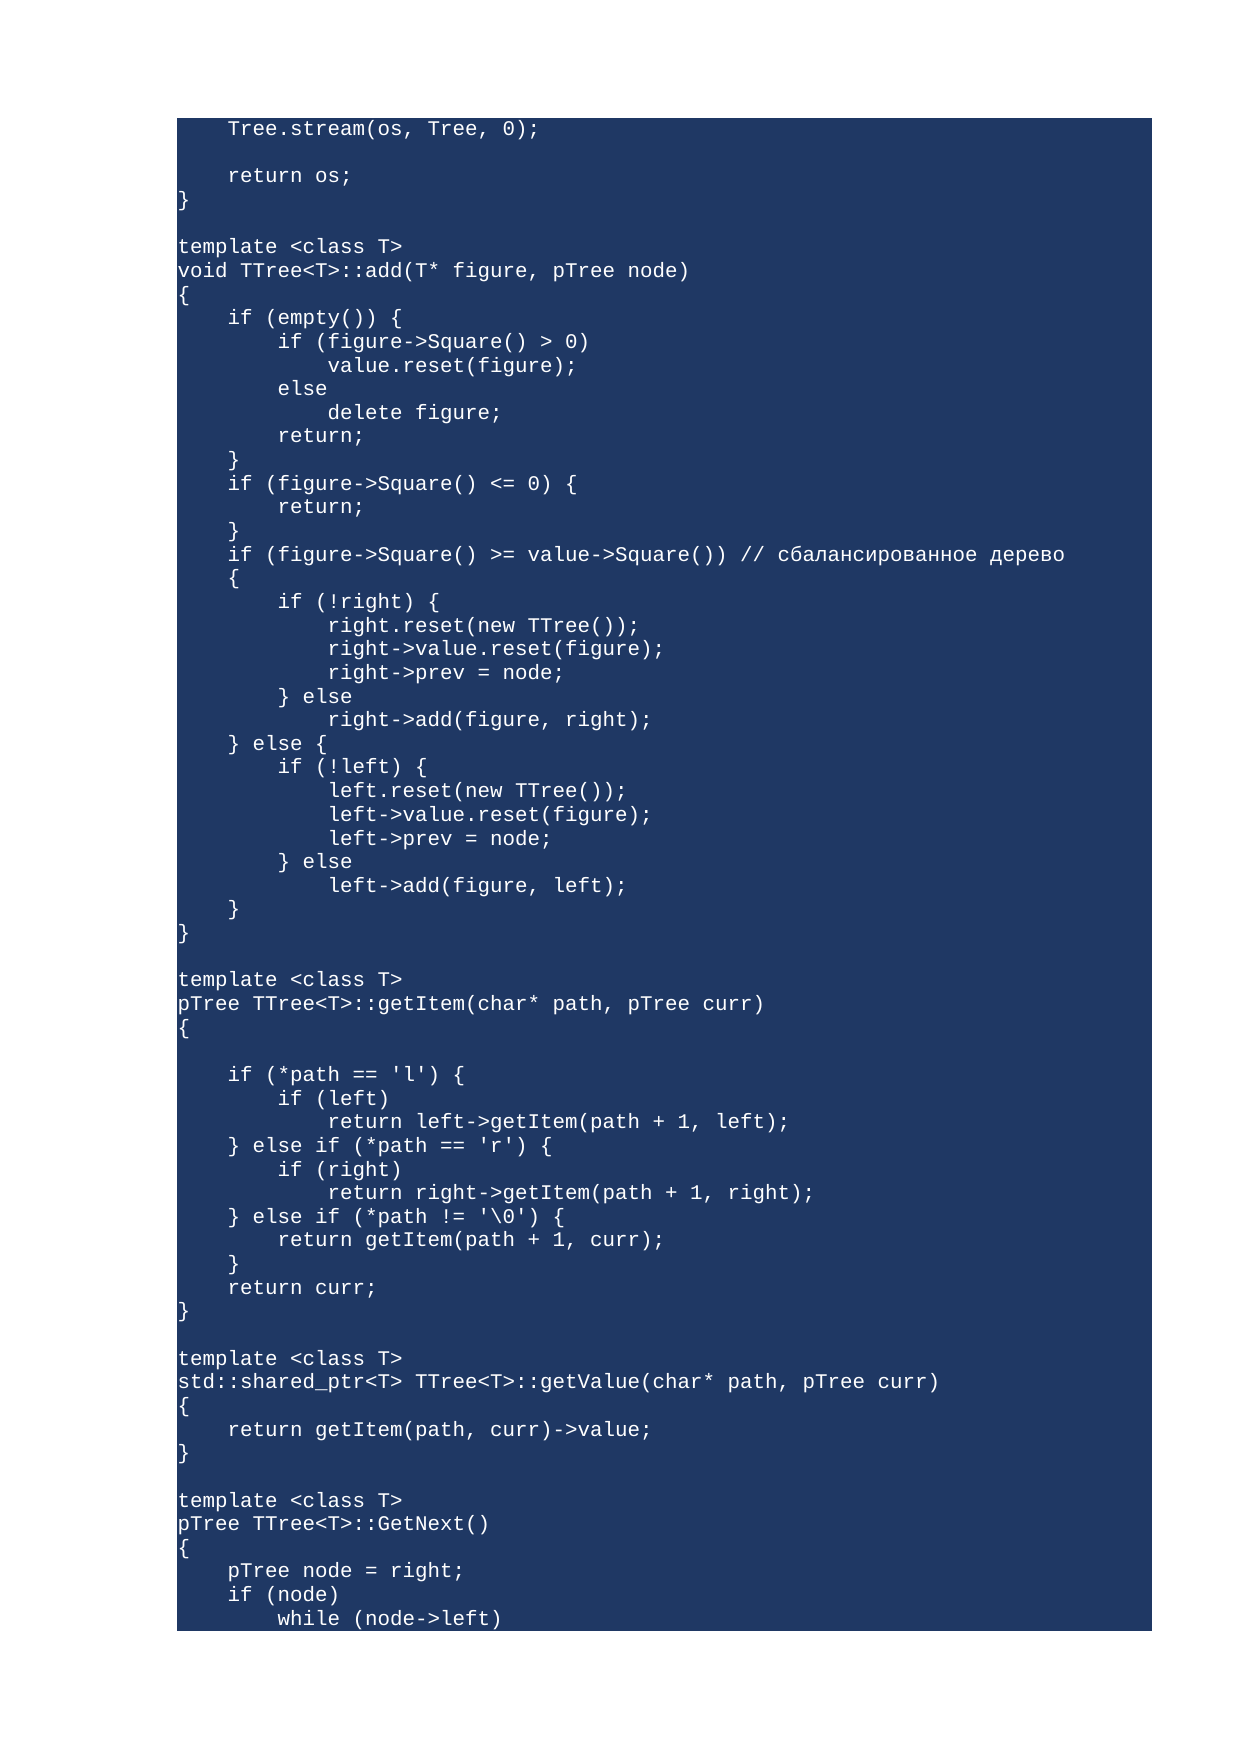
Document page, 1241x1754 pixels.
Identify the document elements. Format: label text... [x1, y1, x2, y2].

text { [177, 567, 1152, 591]
text template <class T> [177, 236, 1152, 260]
text right->value.reset(figure); [177, 638, 1152, 662]
text { [177, 1395, 1152, 1419]
text pTree TTree<T>::GetNext() [177, 1513, 1152, 1537]
text } [177, 1253, 1152, 1277]
text template <class T> [177, 969, 1152, 993]
text { [177, 1537, 1152, 1561]
text delete figure; [177, 402, 1152, 426]
text if (node) [177, 1584, 1152, 1608]
text else [177, 378, 1152, 402]
text if (empty()) { [177, 307, 1152, 331]
text left->add(figure, left); [177, 875, 1152, 898]
text } [177, 520, 1152, 544]
text } [177, 1300, 1152, 1324]
text value.reset(figure); [177, 354, 1152, 378]
text } else [177, 851, 1152, 875]
text template <class T> [177, 1489, 1152, 1513]
text if (*path == 'l') { [177, 1064, 1152, 1088]
text if (left) [177, 1088, 1152, 1111]
text right.reset(new TTree()); [177, 615, 1152, 638]
text left->prev = node; [177, 827, 1152, 851]
text return curr; [177, 1277, 1152, 1300]
text template <class T> [177, 1348, 1152, 1371]
text } else if (*path == 'r') { [177, 1135, 1152, 1158]
text if (right) [177, 1158, 1152, 1182]
text if (figure->Square() <= 0) { [177, 473, 1152, 496]
text } else if (*path != '\0') { [177, 1206, 1152, 1229]
text } else { [177, 733, 1152, 757]
text pTree node = right; [177, 1561, 1152, 1584]
text if (!left) { [177, 757, 1152, 780]
text } [177, 922, 1152, 946]
text return left->getItem(path + 1, left); [177, 1111, 1152, 1135]
text while (node->left) [177, 1608, 1152, 1631]
text return getItem(path + 1, curr); [177, 1229, 1152, 1253]
text right->prev = node; [177, 662, 1152, 686]
text return os; [177, 165, 1152, 189]
text } [177, 1442, 1152, 1466]
text } [177, 898, 1152, 922]
text return right->getItem(path + 1, right); [177, 1182, 1152, 1206]
text return; [177, 496, 1152, 520]
text left.reset(new TTree()); [177, 780, 1152, 804]
text { [177, 284, 1152, 307]
text pTree TTree<T>::getItem(char* path, pTree curr) [177, 993, 1152, 1017]
text } else [177, 686, 1152, 709]
text left->value.reset(figure); [177, 804, 1152, 827]
text if (figure->Square() >= value->Square()) // сбалансированное дерево [177, 544, 1152, 567]
text { [177, 1017, 1152, 1040]
text Tree.stream(os, Tree, 0); [177, 118, 1152, 142]
text if (figure->Square() > 0) [177, 331, 1152, 354]
text return getItem(path, curr)->value; [177, 1419, 1152, 1442]
text if (!right) { [177, 591, 1152, 615]
text void TTree<T>::add(T* figure, pTree node) [177, 260, 1152, 284]
text } [177, 189, 1152, 213]
text return; [177, 426, 1152, 449]
text } [177, 449, 1152, 473]
text right->add(figure, right); [177, 709, 1152, 733]
text std::shared_ptr<T> TTree<T>::getValue(char* path, pTree curr) [177, 1371, 1152, 1395]
